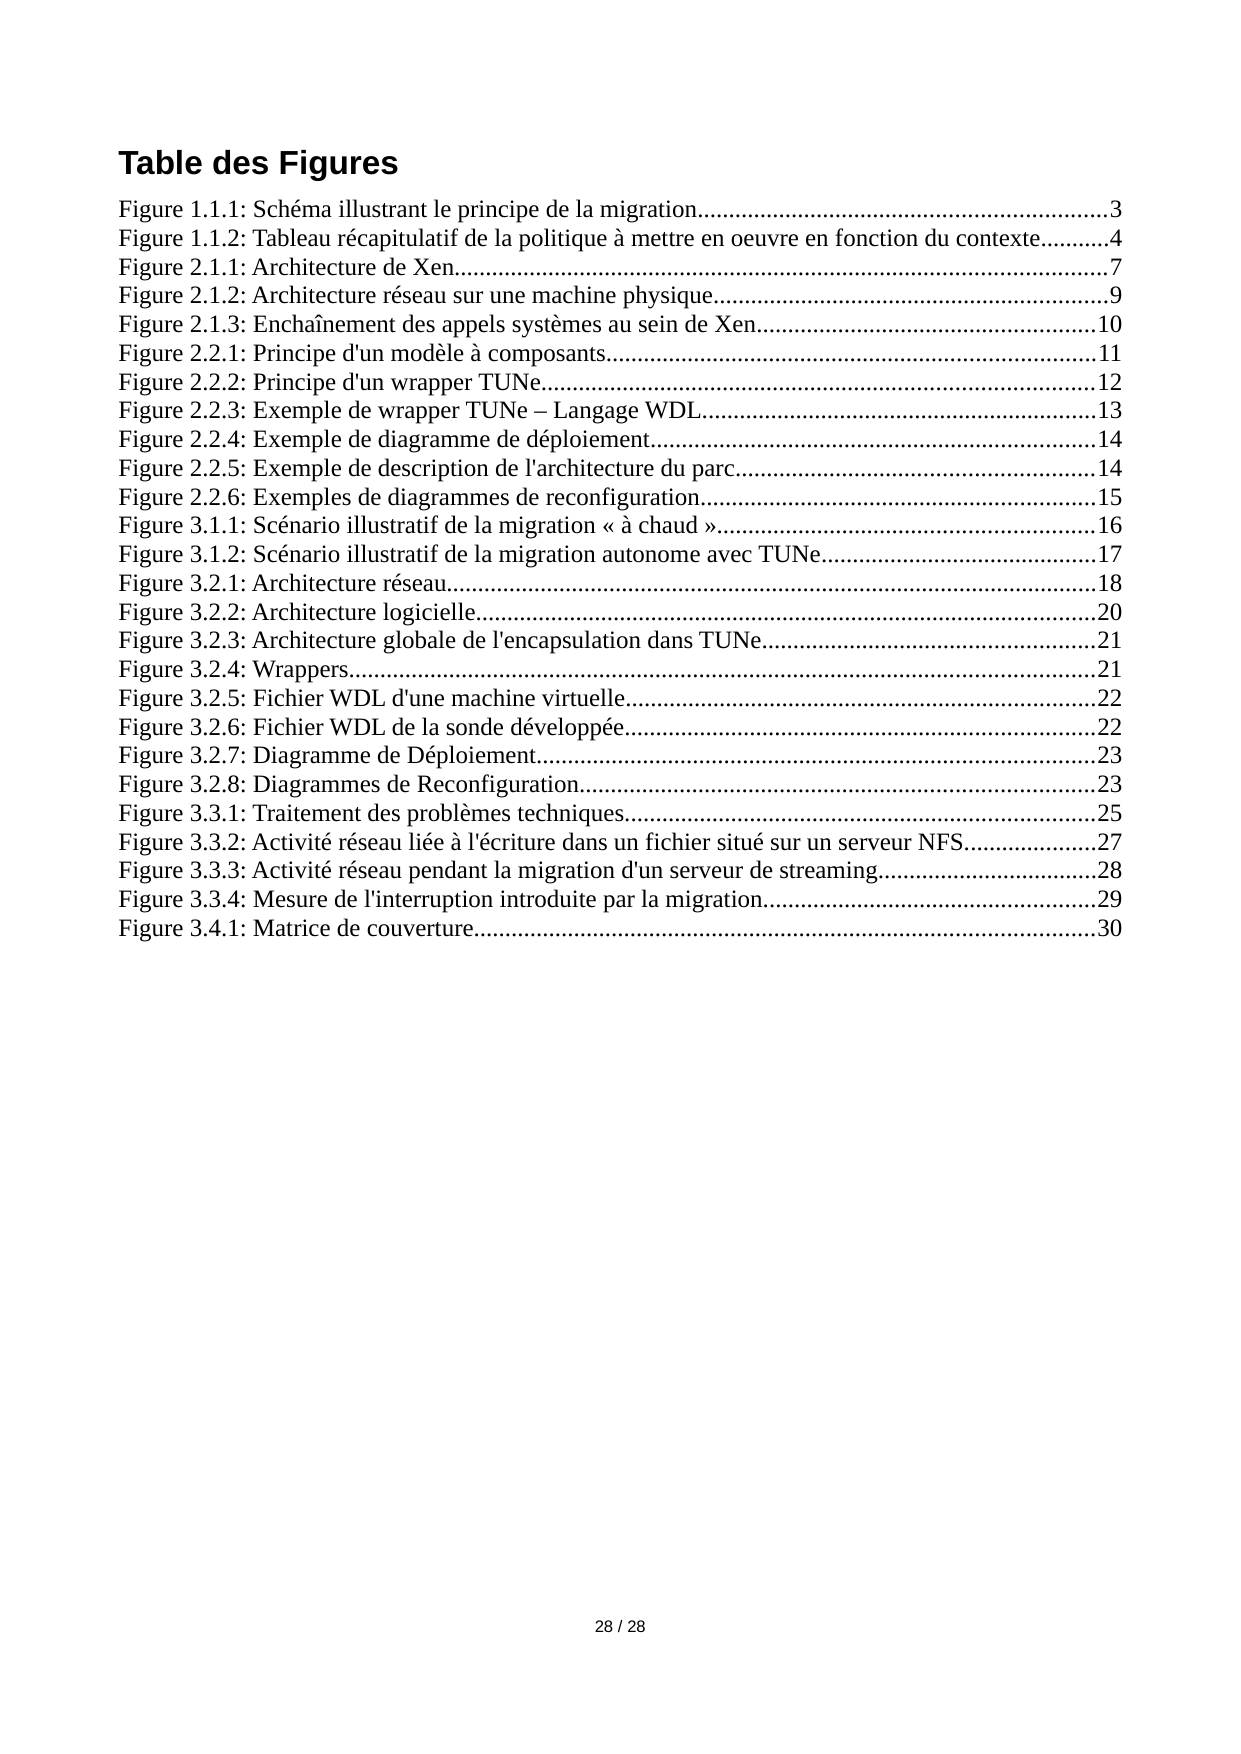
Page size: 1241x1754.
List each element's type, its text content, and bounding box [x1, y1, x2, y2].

text Figure 1.1.1: Schéma illustrant le principe de la migration 3 [118, 194, 1122, 223]
text Figure 3.2.2: Architecture logicielle 20 [118, 597, 1122, 625]
text Figure 3.4.1: Matrice de couverture. 30 [118, 913, 1122, 942]
text Figure 3.1.1: Scénario illustratif de la migration « à chaud » 16 [118, 510, 1122, 539]
text Figure 1.1.2: Tableau récapitulatif de la politique à mettre en oeuvre en fonction du contexte 4 [118, 223, 1122, 252]
text Figure 3.2.6: Fichier WDL de la sonde développée 22 [118, 712, 1122, 740]
text Figure 3.2.8: Diagrammes de Reconfiguration 23 [118, 769, 1122, 798]
text Figure 2.1.3: Enchaînement des appels systèmes au sein de Xen 10 [118, 309, 1122, 338]
text Figure 2.2.4: Exemple de diagramme de déploiement 14 [118, 424, 1122, 453]
text Figure 2.1.1: Architecture de Xen 7 [118, 252, 1122, 280]
text Figure 2.2.3: Exemple de wrapper TUNe – Langage WDL. 13 [118, 395, 1122, 424]
text Figure 3.3.1: Traitement des problèmes techniques. 25 [118, 798, 1122, 827]
text Figure 2.2.5: Exemple de description de l'architecture du parc 14 [118, 453, 1122, 482]
text Figure 2.2.1: Principe d'un modèle à composants. 11 [118, 338, 1122, 367]
text Figure 3.2.3: Architecture globale de l'encapsulation dans TUNe 21 [118, 625, 1122, 654]
text Figure 2.2.6: Exemples de diagrammes de reconfiguration 15 [118, 482, 1122, 510]
text Figure 3.3.2: Activité réseau liée à l'écriture dans un fichier situé sur un serveur NFS. 27 [118, 827, 1122, 855]
text Figure 3.1.2: Scénario illustratif de la migration autonome avec TUNe 17 [118, 539, 1122, 568]
text Figure 3.3.3: Activité réseau pendant la migration d'un serveur de streaming. 28 [118, 855, 1122, 884]
text Figure 3.3.4: Mesure de l'interruption introduite par la migration. 29 [118, 884, 1122, 913]
text Figure 2.2.2: Principe d'un wrapper TUNe 12 [118, 367, 1122, 395]
text Figure 2.1.2: Architecture réseau sur une machine physique 9 [118, 280, 1122, 309]
text Figure 3.2.7: Diagramme de Déploiement 23 [118, 740, 1122, 769]
text Figure 3.2.4: Wrappers 21 [118, 654, 1122, 683]
subtitle Table des Figures [118, 143, 1122, 182]
text Figure 3.2.1: Architecture réseau 18 [118, 568, 1122, 597]
text Figure 3.2.5: Fichier WDL d'une machine virtuelle 22 [118, 683, 1122, 712]
